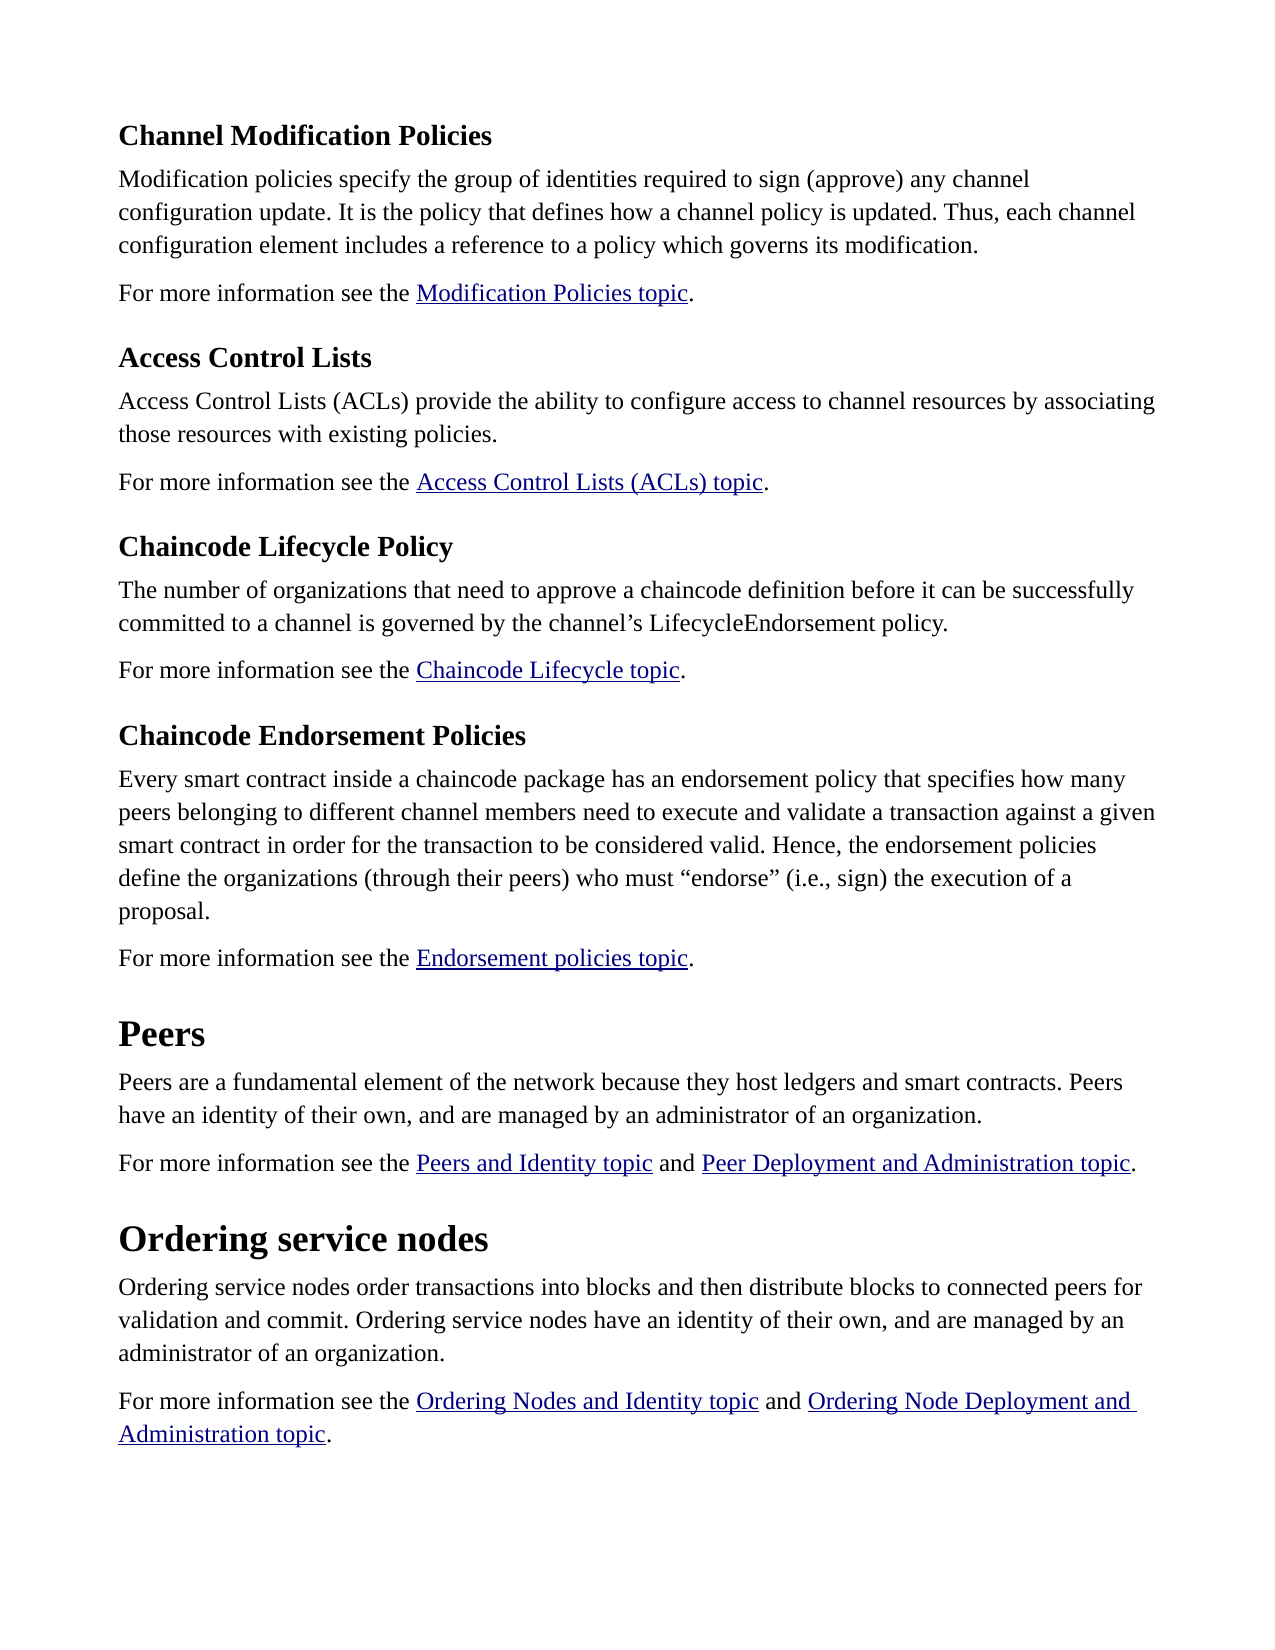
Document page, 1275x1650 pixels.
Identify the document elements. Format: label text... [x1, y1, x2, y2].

subtitle Chaincode Endorsement Policies [118, 718, 1157, 751]
subtitle Chaincode Lifecycle Policy [118, 529, 1157, 562]
subtitle Ordering service nodes [118, 1217, 1157, 1260]
text For more information see the Chaincode Lifecycle topic. [118, 656, 1157, 684]
subtitle Peers [118, 1012, 1157, 1055]
text The number of organizations that need to approve a chaincode definition before it can be successfully committed to a channel is governed by the channel’s LifecycleEndorsement policy. [118, 575, 1157, 637]
subtitle Channel Modification Policies [118, 118, 1157, 152]
subtitle Access Control Lists [118, 340, 1157, 373]
text Ordering service nodes order transactions into blocks and then distribute blocks to connected peers for validation and commit. Ordering service nodes have an identity of their own, and are managed by an administrator of an organization. [118, 1272, 1157, 1367]
text For more information see the Ordering Nodes and Identity topic and Ordering Node Deployment and Administration topic. [118, 1386, 1157, 1448]
text Every smart contract inside a chaincode package has an endorsement policy that specifies how many peers belonging to different channel members need to execute and validate a transaction against a given smart contract in order for the transaction to be considered valid. Hence, the endorsement policies define the organizations (through their peers) who must “endorse” (i.e., sign) the execution of a proposal. [118, 764, 1157, 924]
text For more information see the Endorsement policies topic. [118, 943, 1157, 972]
text Access Control Lists (ACLs) provide the ability to configure access to channel resources by associating those resources with existing policies. [118, 386, 1157, 448]
text For more information see the Modification Policies topic. [118, 278, 1157, 307]
text For more information see the Access Control Lists (ACLs) topic. [118, 467, 1157, 495]
text For more information see the Peers and Identity topic and Peer Deployment and Administration topic. [118, 1148, 1157, 1177]
text Peers are a fundamental element of the network because they host ledgers and smart contracts. Peers have an identity of their own, and are managed by an administrator of an organization. [118, 1067, 1157, 1129]
text Modification policies specify the group of identities required to sign (approve) any channel configuration update. It is the policy that defines how a channel policy is updated. Thus, each channel configuration element includes a reference to a policy which governs its modification. [118, 164, 1157, 259]
